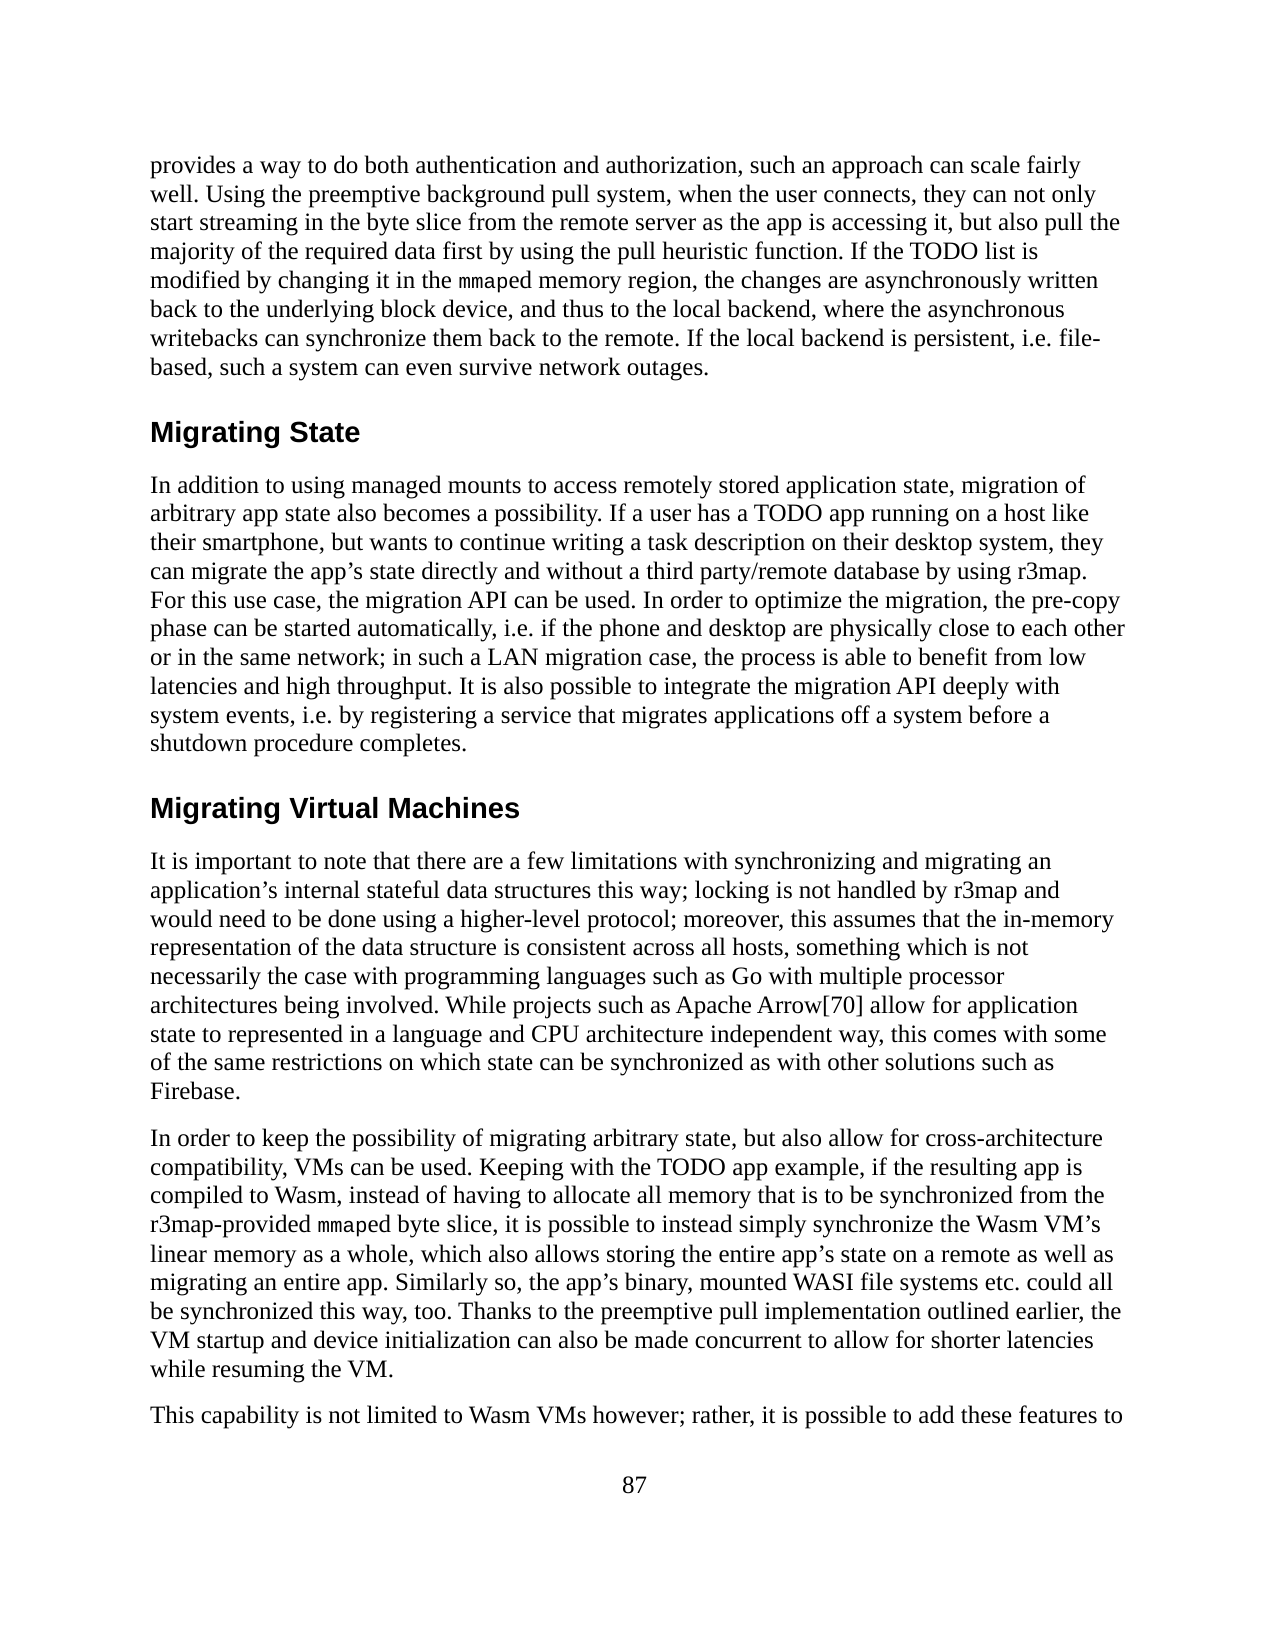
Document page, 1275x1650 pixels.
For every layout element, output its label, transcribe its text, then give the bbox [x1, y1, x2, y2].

subtitle Migrating State [150, 415, 1125, 448]
text In addition to using managed mounts to access remotely stored application state, migration of arbitrary app state also becomes a possibility. If a user has a TODO app running on a host like their smartphone, but wants to continue writing a task description on their desktop system, they can migrate the app’s state directly and without a third party/remote database by using r3map. For this use case, the migration API can be used. In order to optimize the migration, the pre-copy phase can be started automatically, i.e. if the phone and desktop are physically close to each other or in the same network; in such a LAN migration case, the process is able to benefit from low latencies and high throughput. It is also possible to integrate the migration API deeply with system events, i.e. by registering a service that migrates applications off a system before a shutdown procedure completes. [150, 470, 1125, 757]
text It is important to note that there are a few limitations with synchronizing and migrating an application’s internal stateful data structures this way; locking is not handled by r3map and would need to be done using a higher-level protocol; moreover, this assumes that the in-memory representation of the data structure is consistent across all hosts, something which is not necessarily the case with programming languages such as Go with multiple processor architectures being involved. While projects such as Apache Arrow[70] allow for application state to represented in a language and CPU architecture independent way, this comes with some of the same restrictions on which state can be synchronized as with other solutions such as Firebase. [150, 846, 1125, 1105]
text provides a way to do both authentication and authorization, such an approach can scale fairly well. Using the preemptive background pull system, when the user connects, they can not only start streaming in the byte slice from the remote server as the app is accessing it, but also pull the majority of the required data first by using the pull heuristic function. If the TODO list is modified by changing it in the mmaped memory region, the changes are asynchronously written back to the underlying block device, and thus to the local backend, where the asynchronous writebacks can synchronize them back to the remote. If the local backend is persistent, i.e. file-based, such a system can even survive network outages. [150, 150, 1125, 381]
text This capability is not limited to Wasm VMs however; rather, it is possible to add these features to [150, 1400, 1125, 1429]
text In order to keep the possibility of migrating arbitrary state, but also allow for cross-architecture compatibility, VMs can be used. Keeping with the TODO app example, if the resulting app is compiled to Wasm, instead of having to allocate all memory that is to be synchronized from the r3map-provided mmaped byte slice, it is possible to instead simply synchronize the Wasm VM’s linear memory as a whole, which also allows storing the entire app’s state on a remote as well as migrating an entire app. Similarly so, the app’s binary, mounted WASI file systems etc. could all be synchronized this way, too. Thanks to the preemptive pull implementation outlined earlier, the VM startup and device initialization can also be made concurrent to allow for shorter latencies while resuming the VM. [150, 1123, 1125, 1382]
subtitle Migrating Virtual Machines [150, 791, 1125, 825]
